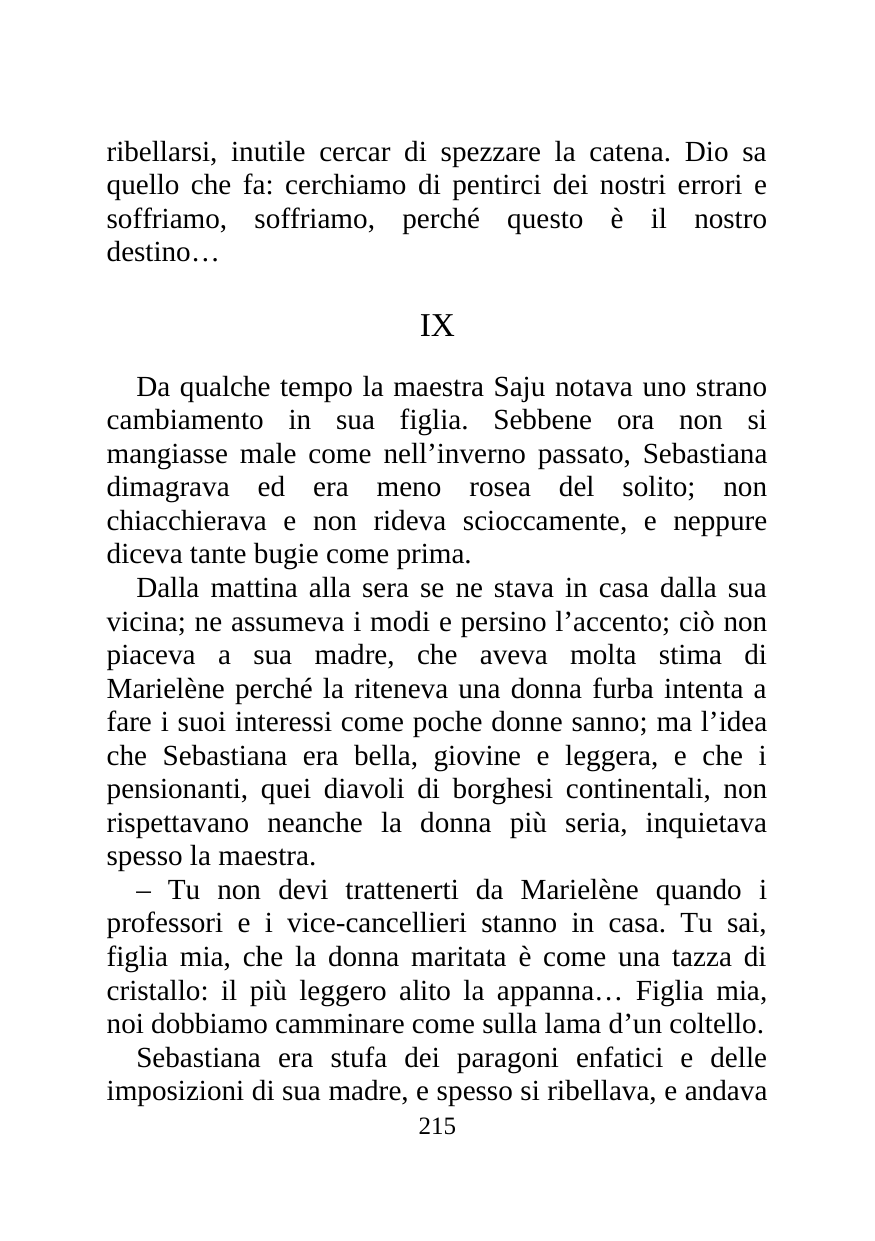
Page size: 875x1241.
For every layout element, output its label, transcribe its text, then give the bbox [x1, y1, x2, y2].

text Sebastiana era stufa dei paragoni enfatici e delle imposizioni di sua madre, e spesso si ribellava, e andava [106, 1040, 768, 1107]
text Da qualche tempo la maestra Saju notava uno strano cambiamento in sua figlia. Sebbene ora non si mangiasse male come nell’inverno passato, Sebastiana dimagrava ed era meno rosea del solito; non chiacchierava e non rideva scioccamente, e neppure diceva tante bugie come prima. [106, 369, 768, 570]
text – Tu non devi trattenerti da Marielène quando i professori e i vice-cancellieri stanno in casa. Tu sai, figlia mia, che la donna maritata è come una tazza di cristallo: il più leggero alito la appanna… Figlia mia, noi dobbiamo camminare come sulla lama d’un coltello. [106, 872, 768, 1040]
subtitle IX [106, 306, 768, 344]
text ribellarsi, inutile cercar di spezzare la catena. Dio sa quello che fa: cerchiamo di pentirci dei nostri errori e soffriamo, soffriamo, perché questo è il nostro destino… [106, 134, 768, 268]
text Dalla mattina alla sera se ne stava in casa dalla sua vicina; ne assumeva i modi e persino l’accento; ciò non piaceva a sua madre, che aveva molta stima di Marielène perché la riteneva una donna furba intenta a fare i suoi interessi come poche donne sanno; ma l’idea che Sebastiana era bella, giovine e leggera, e che i pensionanti, quei diavoli di borghesi continentali, non rispettavano neanche la donna più seria, inquietava spesso la maestra. [106, 570, 768, 872]
